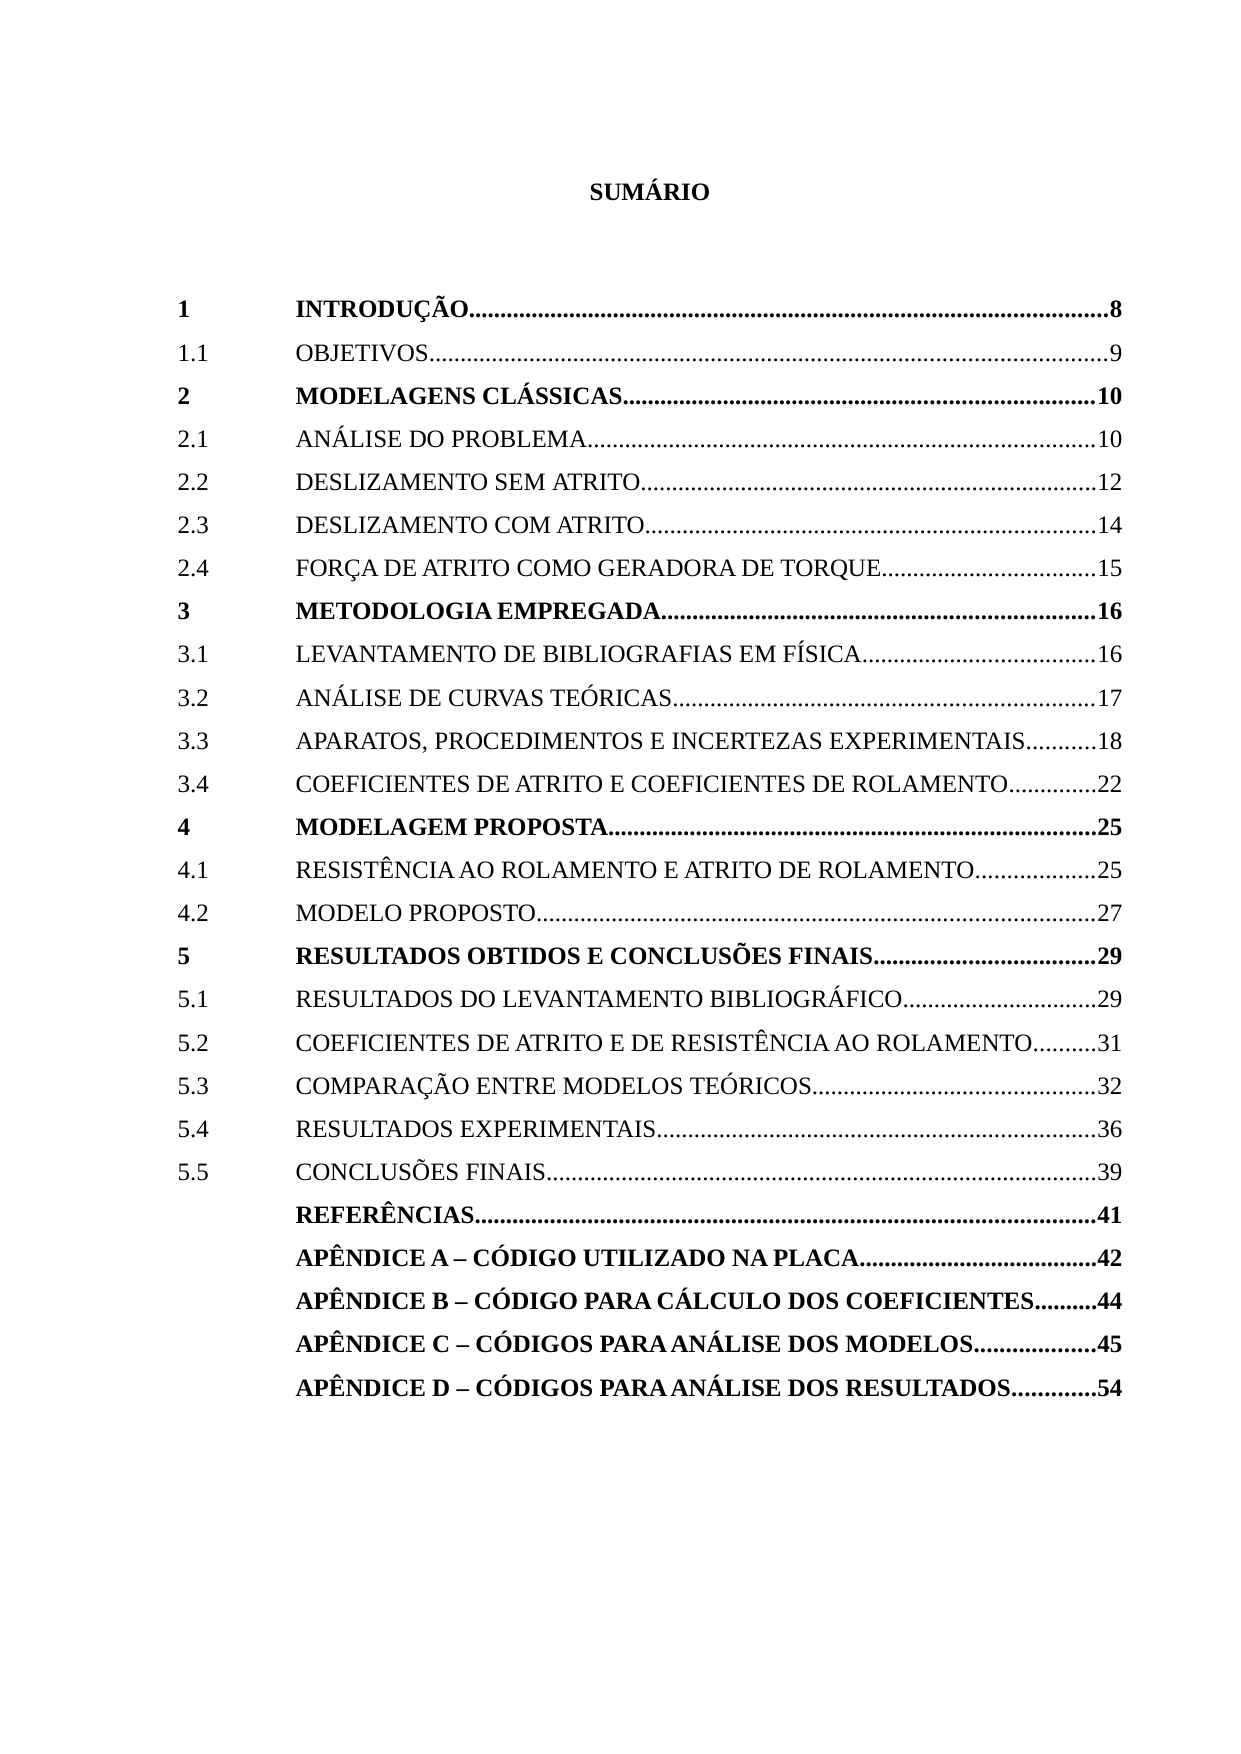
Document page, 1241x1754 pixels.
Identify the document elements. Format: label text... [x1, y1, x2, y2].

text 5.4 Resultados experimentais 36 [177, 1114, 1122, 1143]
text 1.1 Objetivos 9 [177, 338, 1122, 366]
text 2.4 Força de atrito como geradora de Torque 15 [177, 553, 1122, 582]
subtitle Sumário [177, 177, 1122, 206]
text 3.1 Levantamento de bibliografias em física 16 [177, 639, 1122, 668]
text Apêndice D – códigos para análise dos resultados 54 [177, 1373, 1122, 1401]
text 2.2 Deslizamento SEM ATRITO 12 [177, 467, 1122, 496]
text 5.5 Conclusões finais 39 [177, 1157, 1122, 1186]
text 5.2 Coeficientes de atrito e de resistência ao rolamento 31 [177, 1028, 1122, 1056]
text 3.3 Aparatos, procedimentos e incertezas experimentais 18 [177, 726, 1122, 754]
text 1 Introdução 8 [177, 294, 1122, 323]
text 2.3 DESLIZAMENTO com atrito 14 [177, 510, 1122, 539]
text 5.1 Resultados do levantamento bibliográfico 29 [177, 984, 1122, 1013]
text 5.3 Comparação entre modelos Teóricos 32 [177, 1071, 1122, 1099]
text 3.2 Análise de curvas teóricas 17 [177, 683, 1122, 711]
text 5 Resultados obtidos e conclusões finais 29 [177, 941, 1122, 970]
text 4 Modelagem Proposta 25 [177, 812, 1122, 841]
text 3 Metodologia Empregada 16 [177, 596, 1122, 625]
text 4.2 Modelo proposto 27 [177, 898, 1122, 927]
text 3.4 Coeficientes de Atrito e Coeficientes de Rolamento 22 [177, 769, 1122, 798]
text Apêndice a – Código utilizado na placa 42 [177, 1243, 1122, 1272]
text 2 Modelagens Clássicas 10 [177, 381, 1122, 409]
text 4.1 Resistência ao rolamento e atrito de rolamento 25 [177, 855, 1122, 884]
text Apêndice B – Código para cálculo dos Coeficientes 44 [177, 1286, 1122, 1315]
text 2.1 análise do Problema 10 [177, 424, 1122, 453]
text Referências 41 [177, 1200, 1122, 1229]
text apêndice c – Códigos para análise dos modelos 45 [177, 1329, 1122, 1358]
